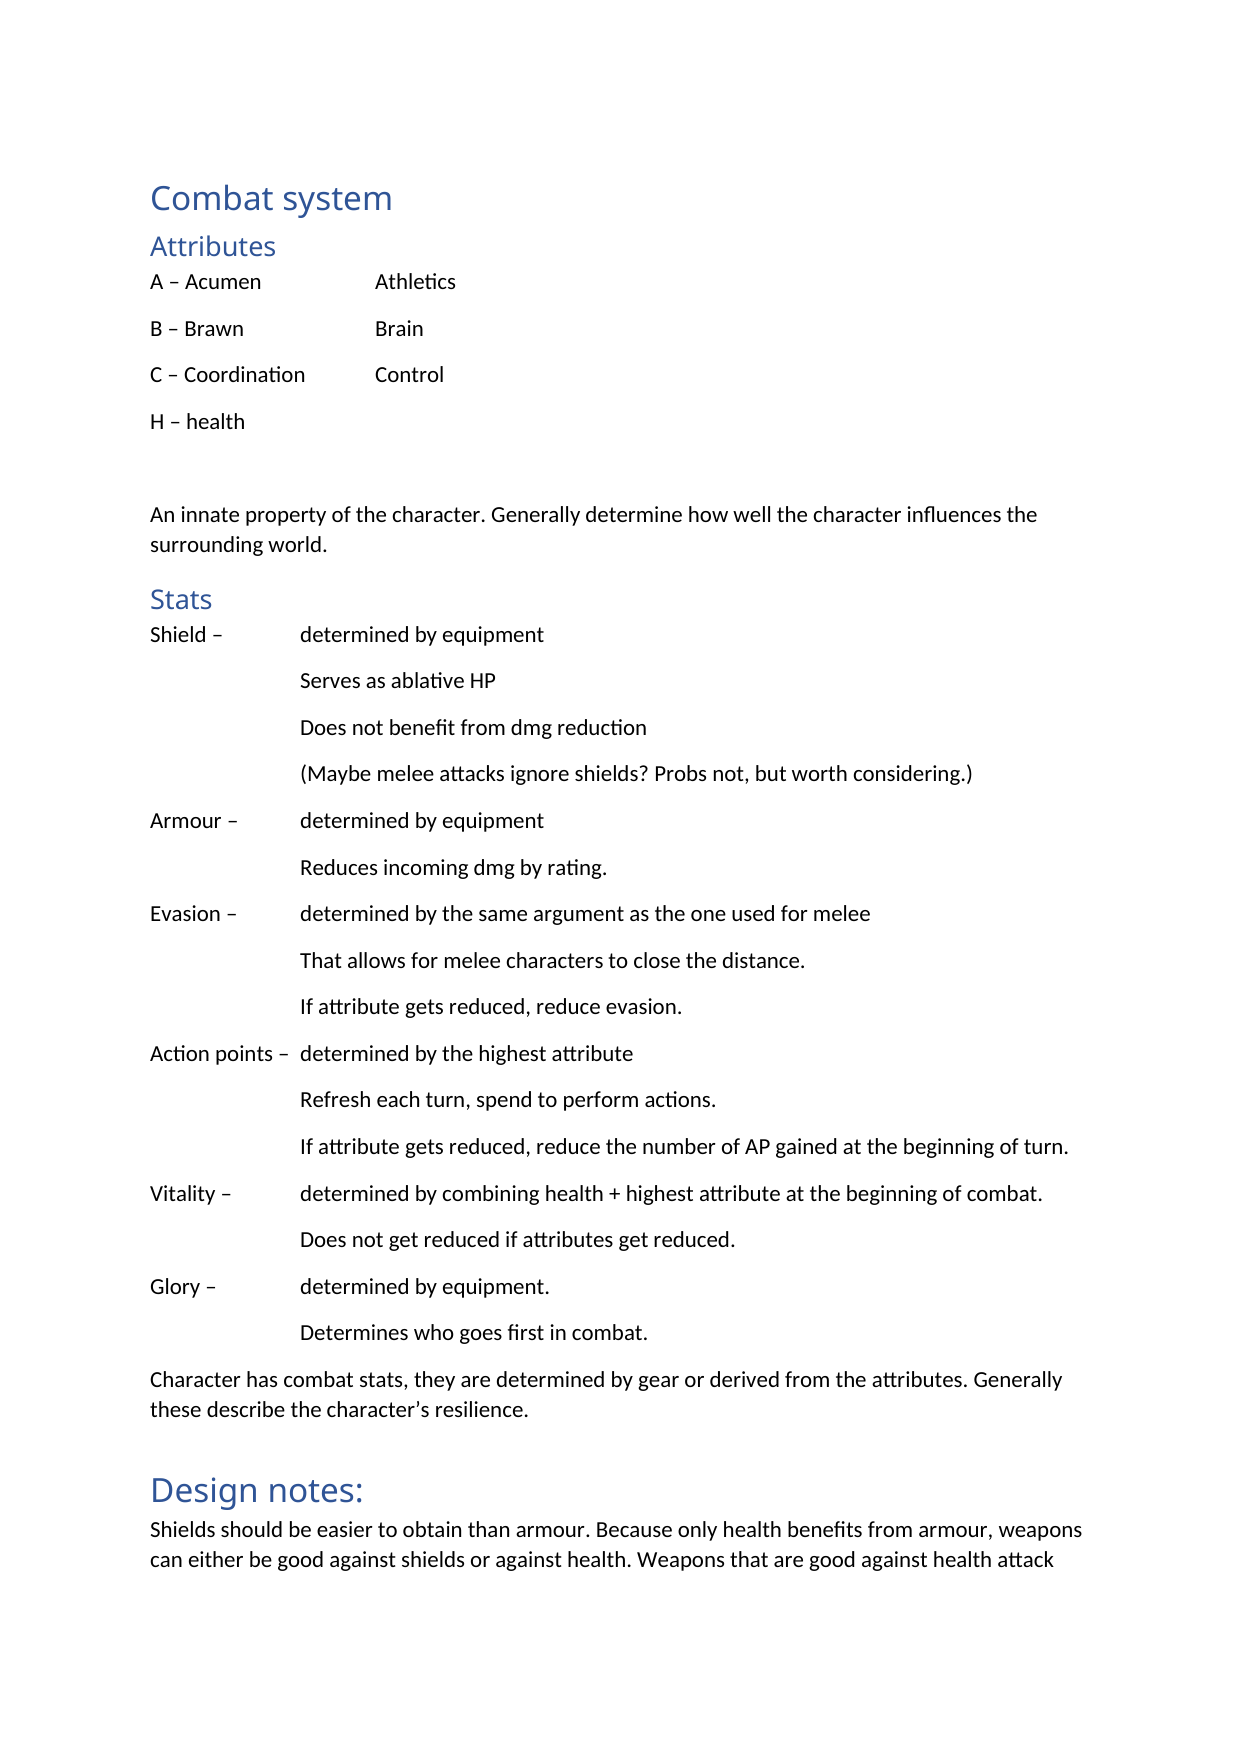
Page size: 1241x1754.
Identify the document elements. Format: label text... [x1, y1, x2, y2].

subtitle Stats [150, 581, 1090, 617]
text (Maybe melee attacks ignore shields? Probs not, but worth considering.) [225, 759, 1090, 788]
text Character has combat stats, they are determined by gear or derived from the attributes. Generally these describe the character’s resilience. [150, 1365, 1090, 1423]
text Determines who goes first in combat. [150, 1318, 1090, 1346]
text Armour – determined by equipment [150, 806, 1090, 834]
subtitle Combat system [150, 175, 1090, 220]
text H – health [150, 407, 1090, 435]
text An innate property of the character. Generally determine how well the character influences the surrounding world. [150, 500, 1090, 558]
text A – Acumen Athletics [150, 267, 1090, 295]
text If attribute gets reduced, reduce the number of AP gained at the beginning of turn. [150, 1132, 1090, 1160]
text Vitality – determined by combining health + highest attribute at the beginning of combat. [150, 1179, 1090, 1207]
text C – Coordination Control [150, 360, 1090, 388]
text Shield – determined by equipment [150, 620, 1090, 648]
text Evasion – determined by the same argument as the one used for melee [150, 899, 1090, 927]
text Glory – determined by equipment. [150, 1272, 1090, 1300]
subtitle Design notes: [150, 1466, 1090, 1512]
text Does not benefit from dmg reduction [225, 713, 1090, 741]
text Reduces incoming dmg by rating. [150, 853, 1090, 881]
subtitle Attributes [150, 228, 1090, 264]
text B – Brawn Brain [150, 314, 1090, 342]
text Refresh each turn, spend to perform actions. [150, 1086, 1090, 1113]
text If attribute gets reduced, reduce evasion. [150, 992, 1090, 1020]
text Action points – determined by the highest attribute [150, 1039, 1090, 1067]
text That allows for melee characters to close the distance. [150, 946, 1090, 974]
text Does not get reduced if attributes get reduced. [150, 1225, 1090, 1253]
text Serves as ablative HP [150, 666, 1090, 694]
text Shields should be easier to obtain than armour. Because only health benefits from armour, weapons can either be good against shields or against health. Weapons that are good against health attack [150, 1515, 1090, 1573]
